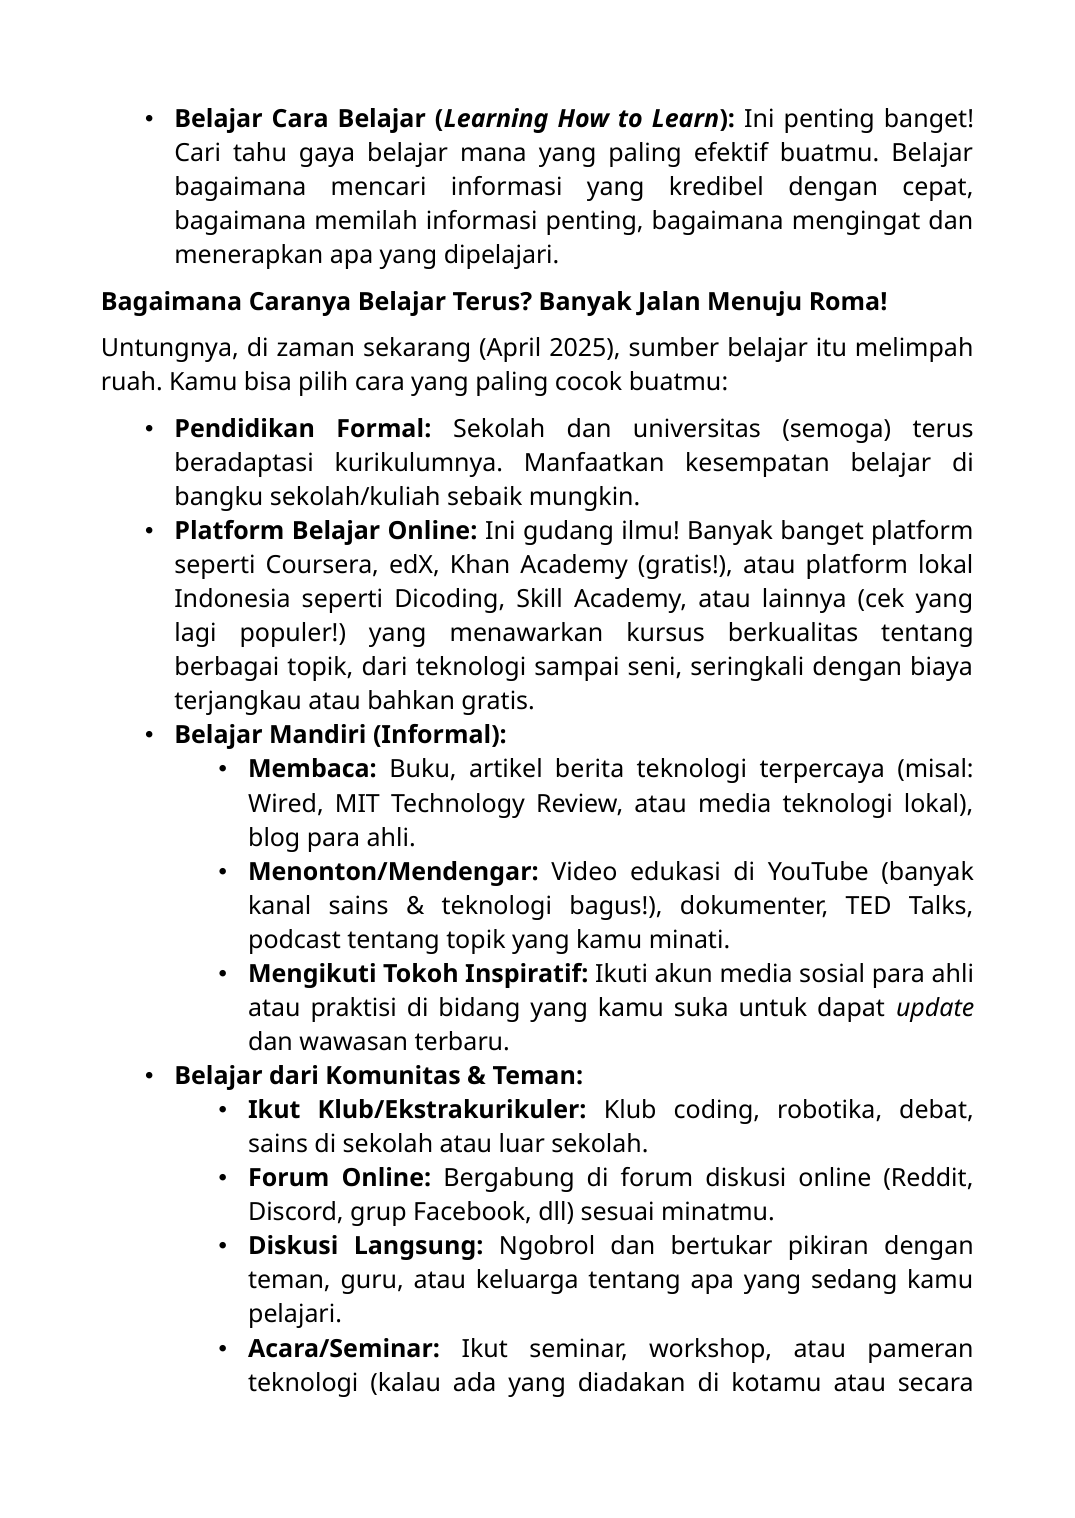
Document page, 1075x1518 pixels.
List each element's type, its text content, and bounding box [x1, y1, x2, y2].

list Membaca: Buku, artikel berita teknologi terpercaya (misal: Wired, MIT Technology Review, atau media teknologi lokal), blog para ahli. [218, 751, 974, 853]
list Acara/Seminar: Ikut seminar, workshop, atau pameran teknologi (kalau ada yang diadakan di kotamu atau secara [218, 1330, 974, 1398]
list Forum Online: Bergabung di forum diskusi online (Reddit, Discord, grup Facebook, dll) sesuai minatmu. [218, 1160, 974, 1228]
list Belajar dari Komunitas & Teman: [145, 1058, 974, 1092]
list Diskusi Langsung: Ngobrol dan bertukar pikiran dengan teman, guru, atau keluarga tentang apa yang sedang kamu pelajari. [218, 1228, 974, 1330]
text Bagaimana Caranya Belajar Terus? Banyak Jalan Menuju Roma! [101, 283, 974, 317]
list Belajar Cara Belajar (Learning How to Learn): Ini penting banget! Cari tahu gaya belajar mana yang paling efektif buatmu. Belajar bagaimana mencari informasi yang kredibel dengan cepat, bagaimana memilah informasi penting, bagaimana mengingat dan menerapkan apa yang dipelajari. [145, 101, 974, 271]
list Belajar Mandiri (Informal): [145, 717, 974, 751]
list Ikut Klub/Ekstrakurikuler: Klub coding, robotika, debat, sains di sekolah atau luar sekolah. [218, 1092, 974, 1160]
list Mengikuti Tokoh Inspiratif: Ikuti akun media sosial para ahli atau praktisi di bidang yang kamu suka untuk dapat update dan wawasan terbaru. [218, 956, 974, 1058]
text Untungnya, di zaman sekarang (April 2025), sumber belajar itu melimpah ruah. Kamu bisa pilih cara yang paling cocok buatmu: [101, 330, 974, 398]
list Pendidikan Formal: Sekolah dan universitas (semoga) terus beradaptasi kurikulumnya. Manfaatkan kesempatan belajar di bangku sekolah/kuliah sebaik mungkin. [145, 411, 974, 513]
list Menonton/Mendengar: Video edukasi di YouTube (banyak kanal sains & teknologi bagus!), dokumenter, TED Talks, podcast tentang topik yang kamu minati. [218, 853, 974, 956]
list Platform Belajar Online: Ini gudang ilmu! Banyak banget platform seperti Coursera, edX, Khan Academy (gratis!), atau platform lokal Indonesia seperti Dicoding, Skill Academy, atau lainnya (cek yang lagi populer!) yang menawarkan kursus berkualitas tentang berbagai topik, dari teknologi sampai seni, seringkali dengan biaya terjangkau atau bahkan gratis. [145, 513, 974, 717]
